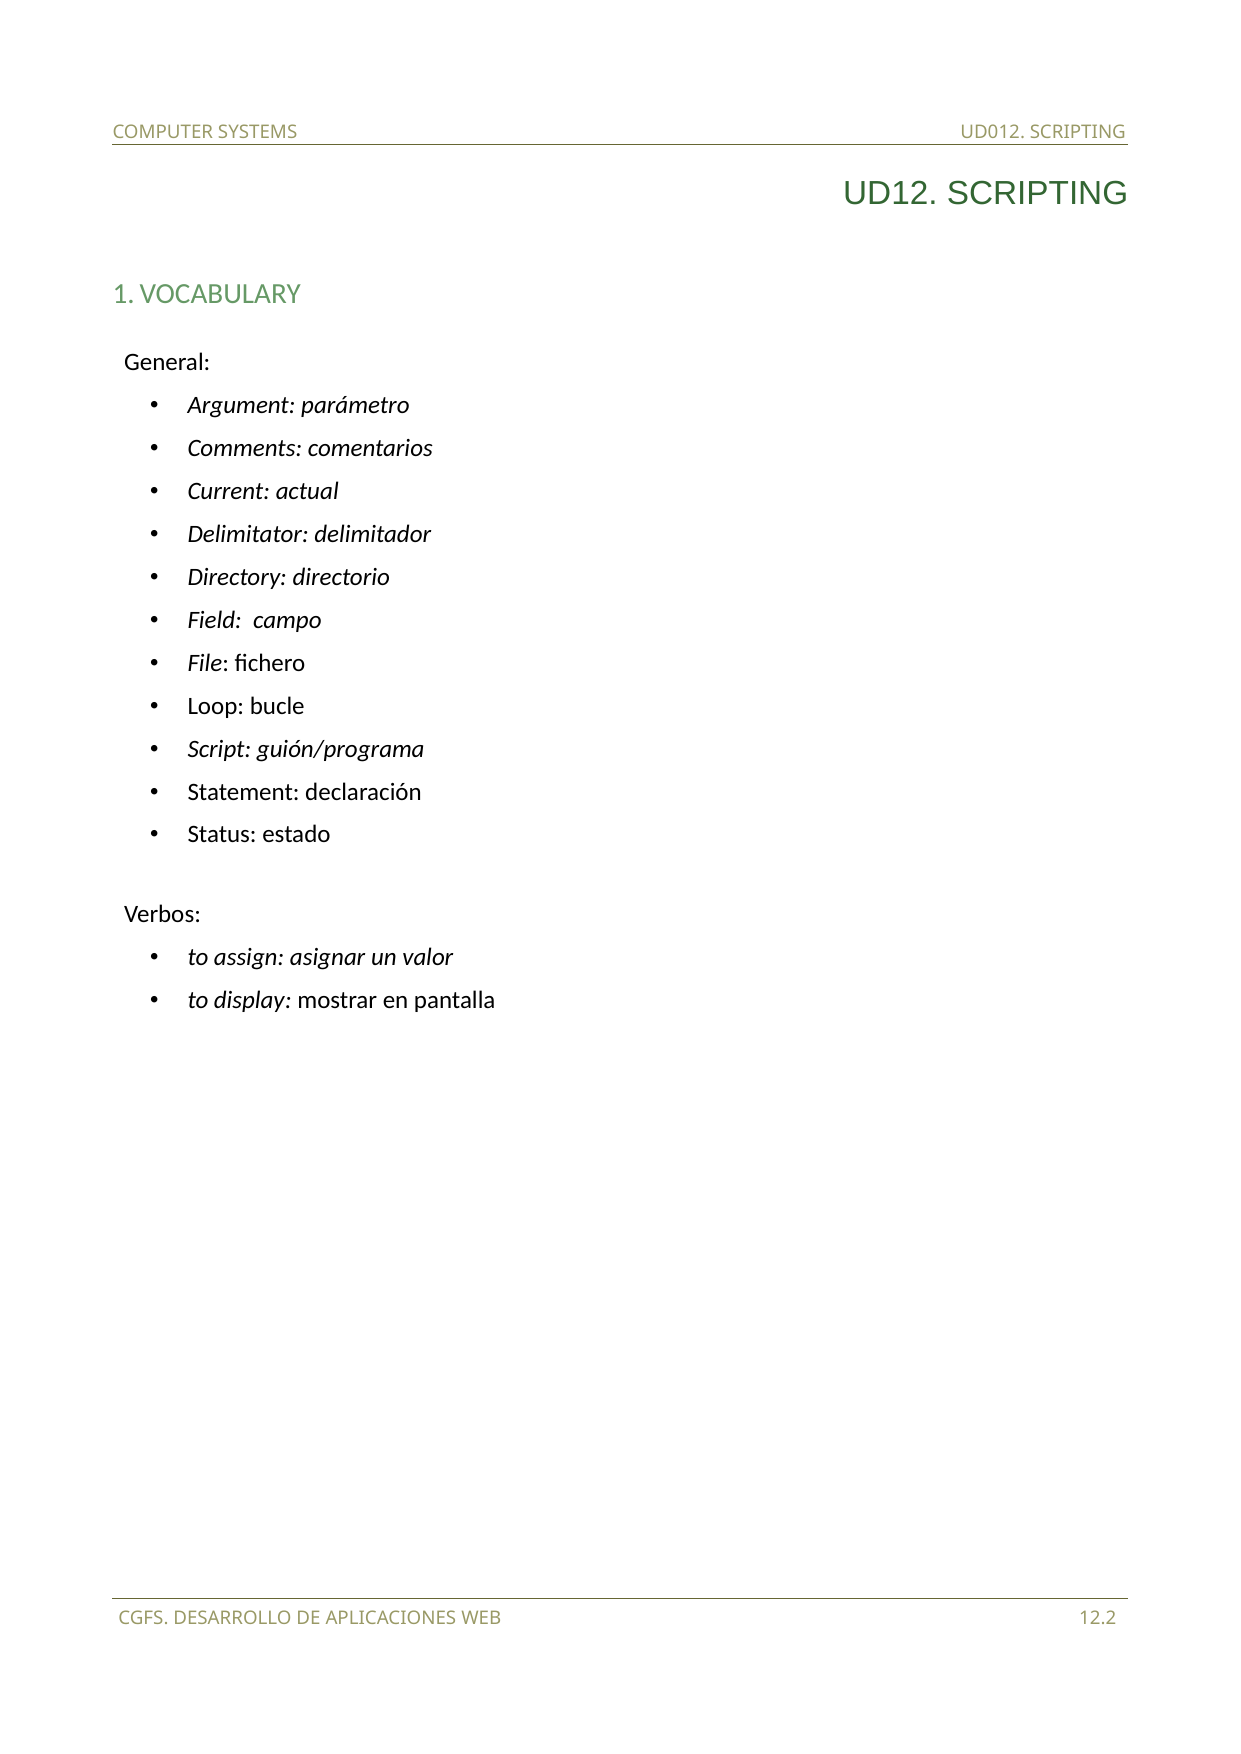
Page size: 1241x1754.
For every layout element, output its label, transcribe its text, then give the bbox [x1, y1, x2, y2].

list Directory: directorio [150, 561, 1128, 592]
list Comments: comentarios [150, 432, 1128, 463]
list Status: estado [150, 819, 1128, 849]
list Current: actual [150, 475, 1128, 506]
list Statement: declaración [150, 776, 1128, 806]
text General: [112, 347, 1128, 377]
list File: fichero [150, 647, 1128, 677]
text UD12. Scripting [112, 173, 1128, 212]
list to assign: asignar un valor [150, 941, 1128, 972]
text Verbos: [112, 898, 1128, 929]
list Argument: parámetro [150, 389, 1128, 420]
subtitle Vocabulary [112, 275, 1128, 311]
list to display: mostrar en pantalla [150, 984, 1128, 1014]
list Delimitator: delimitador [150, 518, 1128, 549]
list Field: campo [150, 604, 1128, 634]
list Script: guión/programa [150, 733, 1128, 763]
list Loop: bucle [150, 690, 1128, 720]
